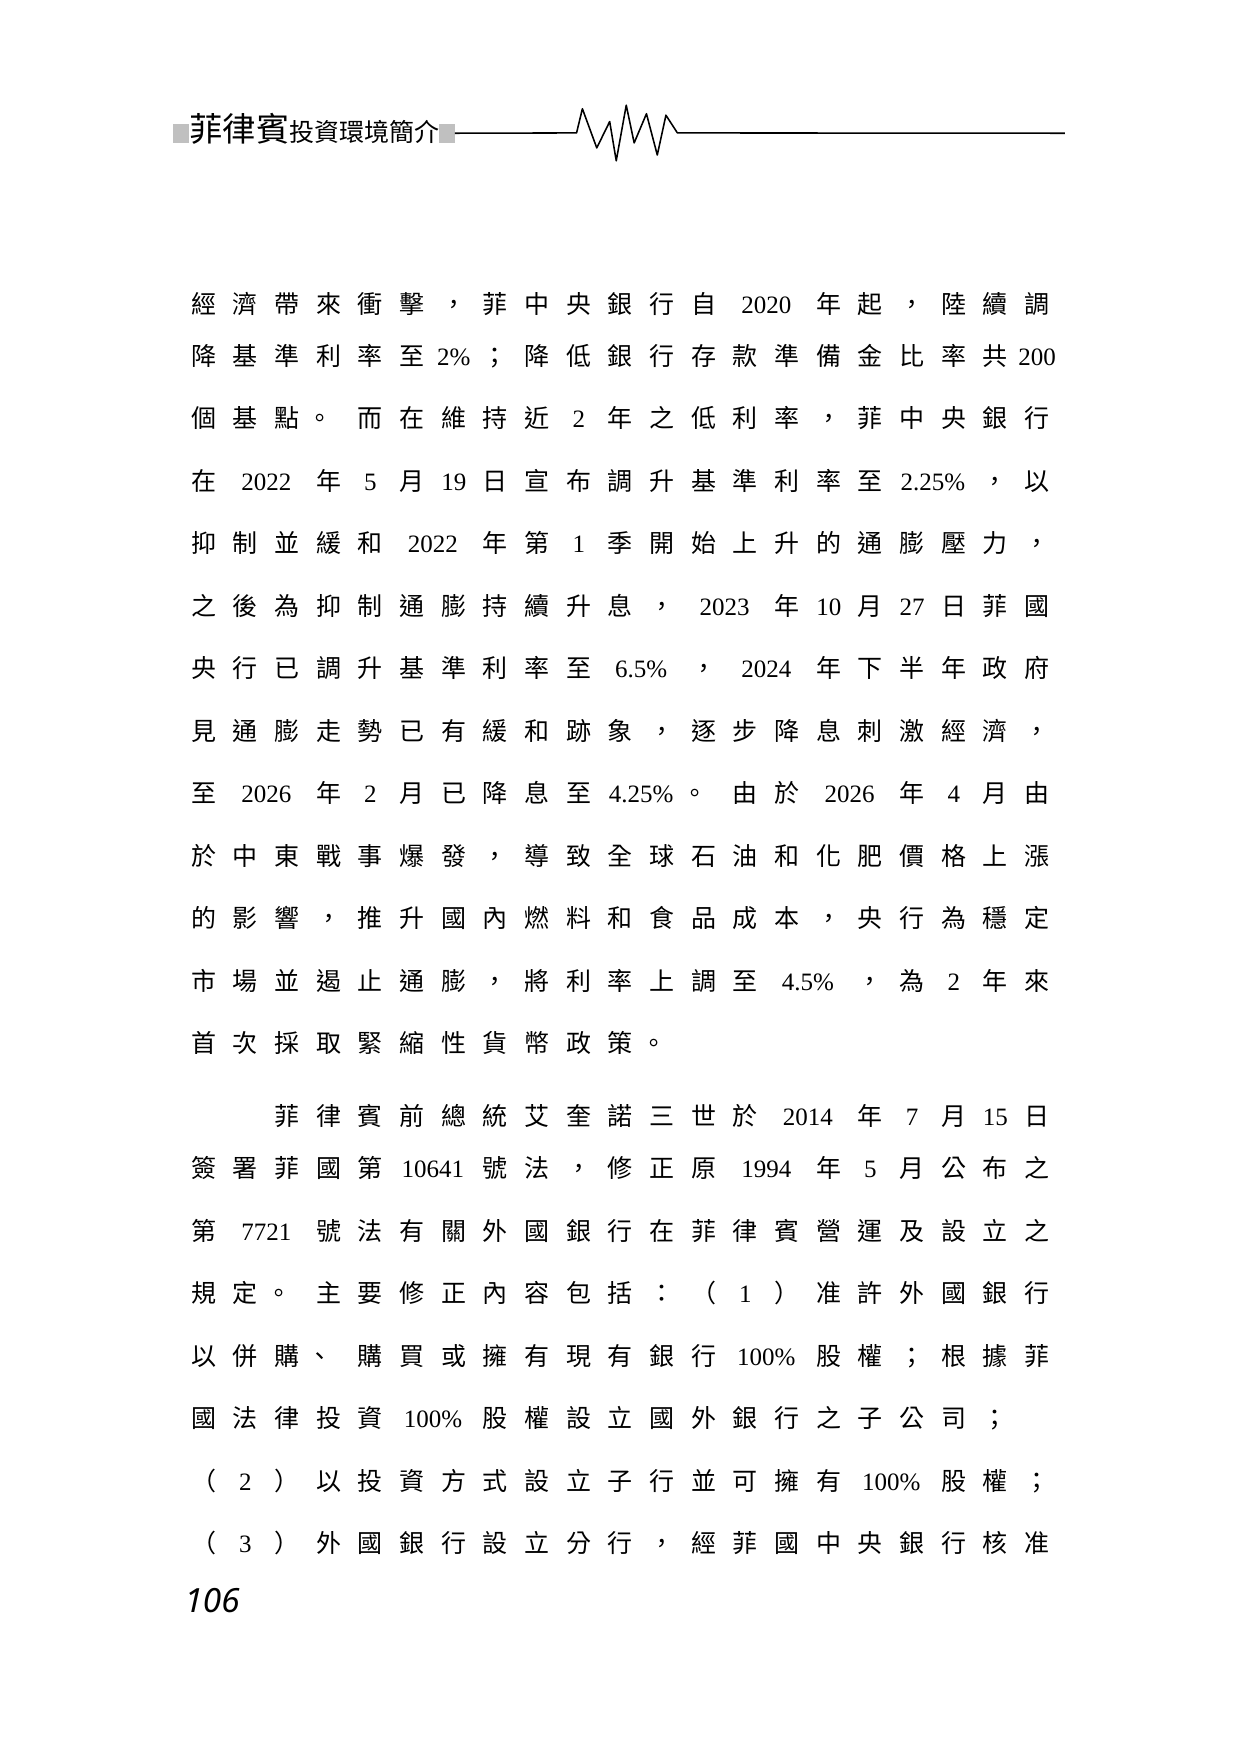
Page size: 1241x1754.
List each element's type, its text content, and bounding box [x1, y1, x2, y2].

text 經濟帶來衝擊，菲中央銀行自2020年起，陸續調降基準利率至2%；降低銀行存款準備金比率共200個基點。而在維持近2年之低利率，菲中央銀行在2022年5月19日宣布調升基準利率至2.25%，以抑制並緩和2022年第1季開始上升的通膨壓力，之後為抑制通膨持續升息，2023年10月27日菲國央行已調升基準利率至6.5%，2024年下半年政府見通膨走勢已有緩和跡象，逐步降息刺激經濟，至2026年2月已降息至4.25%。由於2026年4月由於中東戰事爆發，導致全球石油和化肥價格上漲的影響，推升國內燃料和食品成本，央行為穩定市場並遏止通膨，將利率上調至4.5%，為2年來首次採取緊縮性貨幣政策。 [183, 250, 1058, 1063]
text 菲律賓前總統艾奎諾三世於2014年7月15日簽署菲國第10641號法，修正原1994年5月公布之第7721號法有關外國銀行在菲律賓營運及設立之規定。主要修正內容包括：（1）准許外國銀行以併購、購買或擁有現有銀行100%股權；根據菲國法律投資100%股權設立國外銀行之子公司；（2）以投資方式設立子行並可擁有100%股權；（3）外國銀行設立分行，經菲國中央銀行核准 [183, 1063, 1058, 1563]
